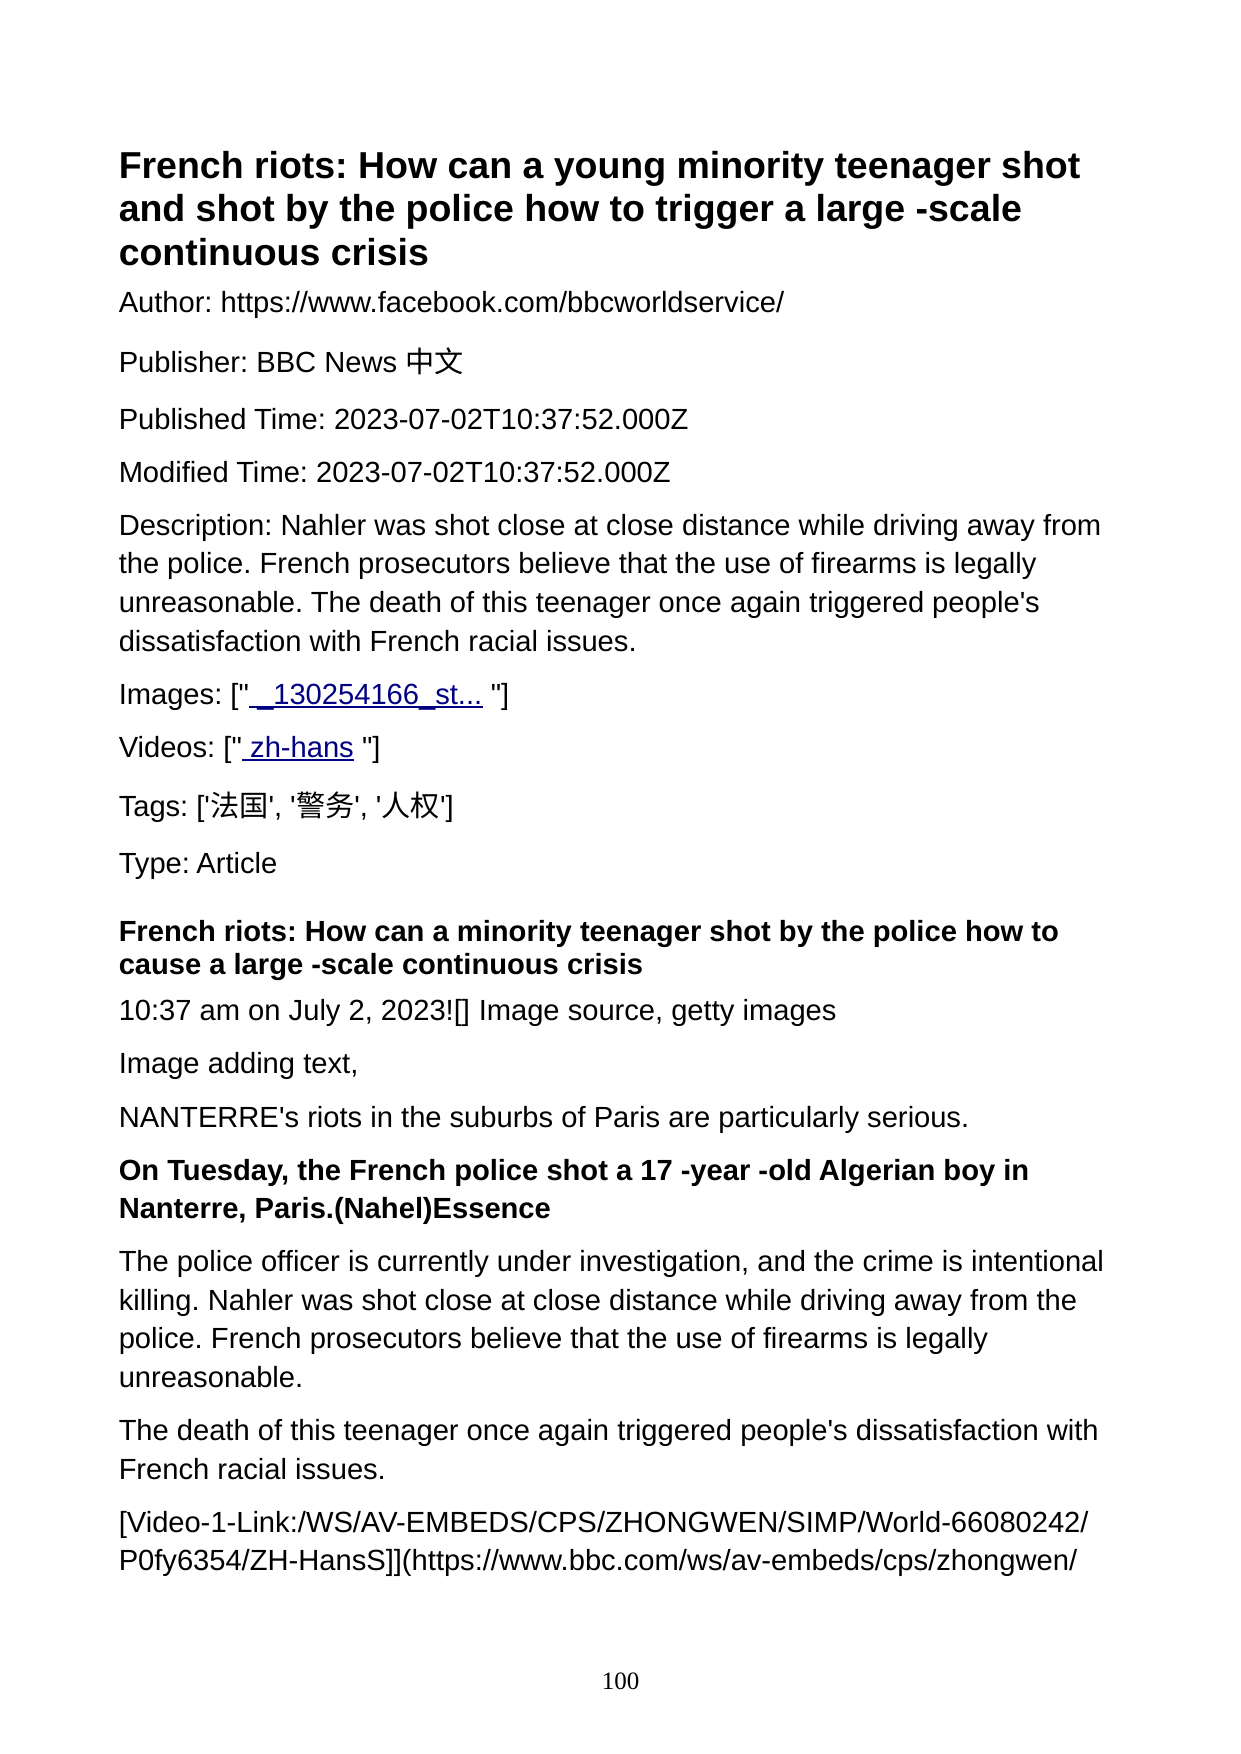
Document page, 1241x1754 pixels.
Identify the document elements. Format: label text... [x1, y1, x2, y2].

text The police officer is currently under investigation, and the crime is intentional killing. Nahler was shot close at close distance while driving away from the police. French prosecutors believe that the use of firearms is legally unreasonable. [118, 1244, 1122, 1393]
text Tags: ['法国', '警务', '人权'] [118, 783, 1122, 825]
subtitle French riots: How can a young minority teenager shot and shot by the police how to trigger a large -scale continuous crisis [118, 143, 1122, 273]
text Published Time: 2023-07-02T10:37:52.000Z [118, 402, 1122, 435]
text Author: https://www.facebook.com/bbcworldservice/ [118, 285, 1122, 319]
text Type: Article [118, 846, 1122, 879]
text The death of this teenager once again triggered people's dissatisfaction with French racial issues. [118, 1413, 1122, 1485]
text NANTERRE's riots in the suburbs of Paris are particularly serious. [118, 1099, 1122, 1133]
text On Tuesday, the French police shot a 17 -year -old Algerian boy in Nanterre, Paris.(Nahel)Essence [118, 1153, 1122, 1225]
text Image adding text, [118, 1046, 1122, 1080]
text Publisher: BBC News 中文 [118, 338, 1122, 381]
text 10:37 am on July 2, 2023![] Image source, getty images [118, 993, 1122, 1027]
text Description: Nahler was shot close at close distance while driving away from the police. French prosecutors believe that the use of firearms is legally unreasonable. The death of this teenager once again triggered people's dissatisfaction with French racial issues. [118, 508, 1122, 657]
subtitle French riots: How can a minority teenager shot by the police how to cause a large -scale continuous crisis [118, 914, 1122, 981]
text Videos: [" zh-hans "] [118, 730, 1122, 763]
text Modified Time: 2023-07-02T10:37:52.000Z [118, 455, 1122, 488]
text Images: [" _130254166_st... "] [118, 677, 1122, 710]
text [Video-1-Link:/WS/AV-EMBEDS/CPS/ZHONGWEN/SIMP/World-66080242/P0fy6354/ZH-HansS]](https://www.bbc.com/ws/av-embeds/cps/zhongwen/ [118, 1505, 1122, 1577]
